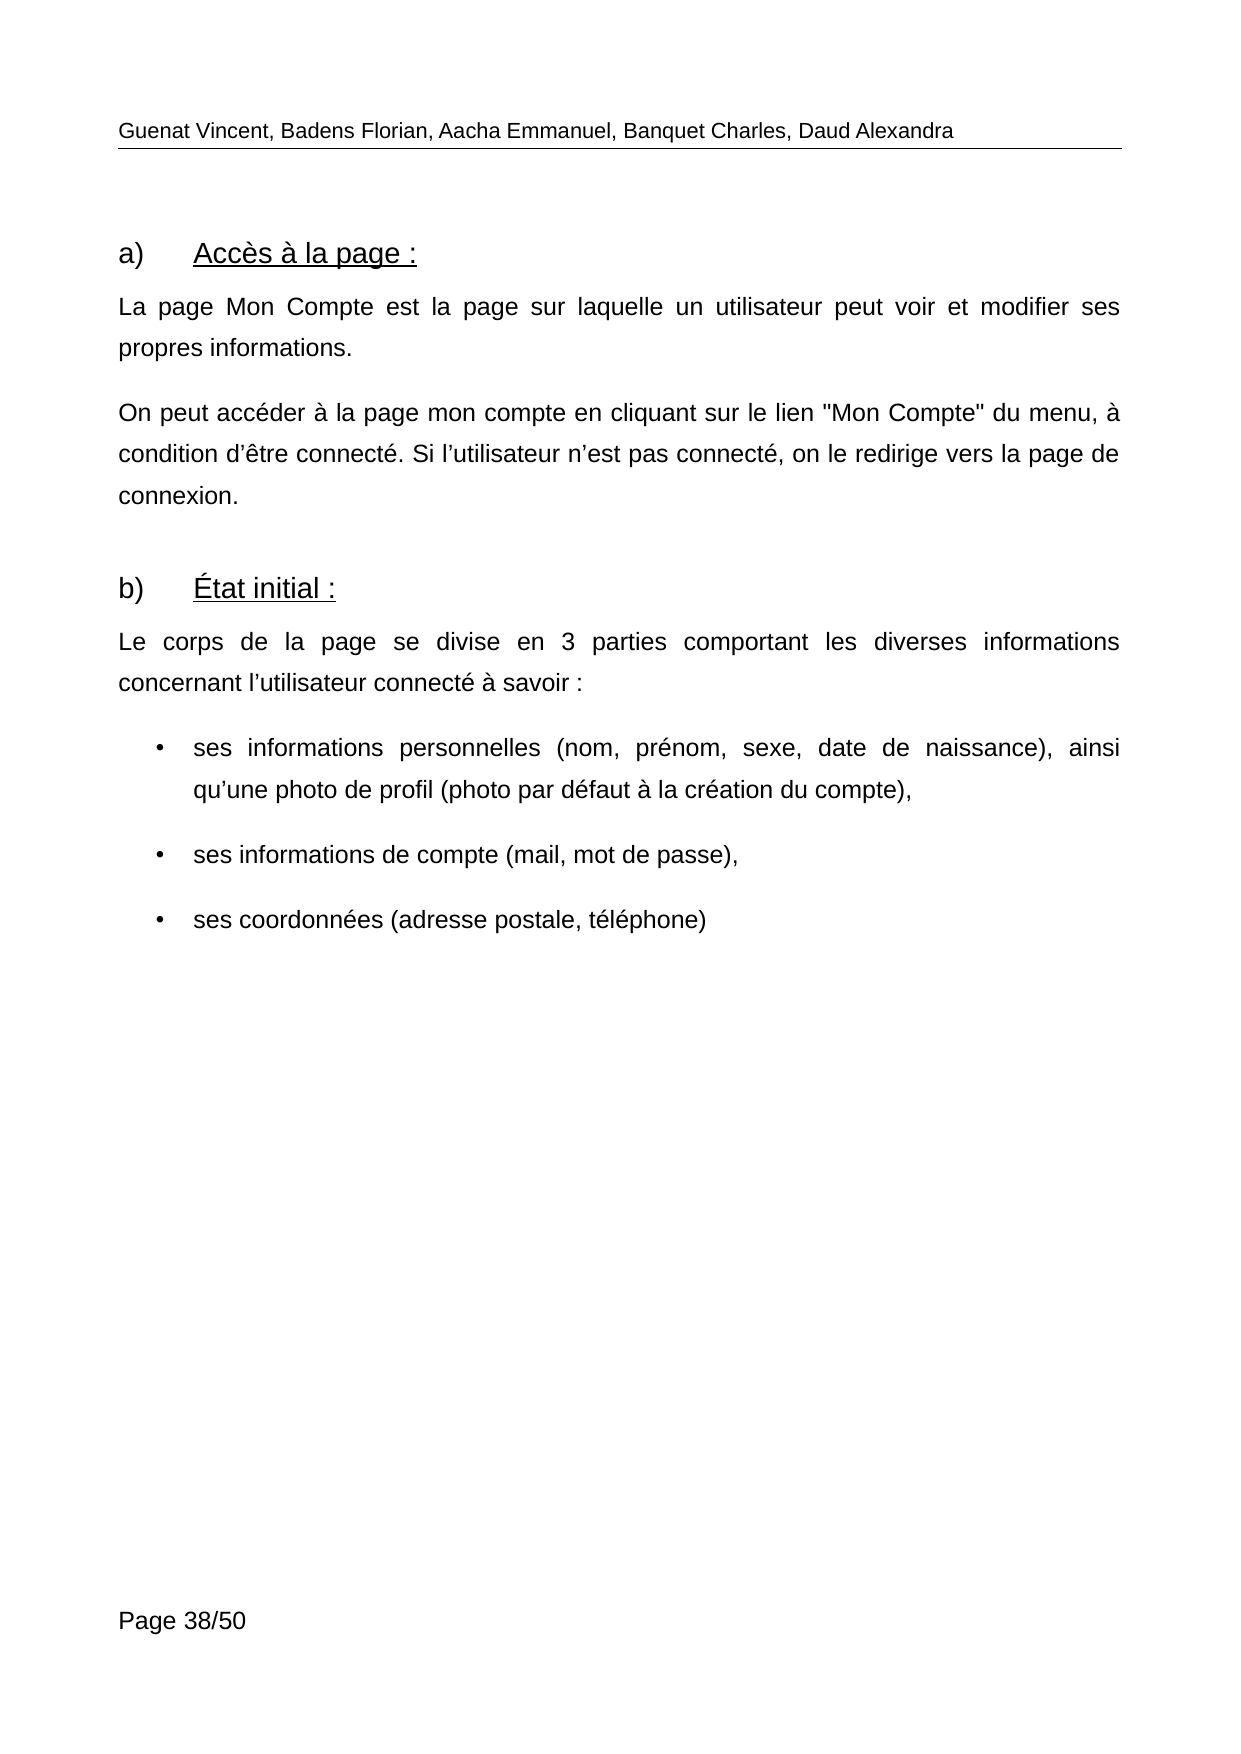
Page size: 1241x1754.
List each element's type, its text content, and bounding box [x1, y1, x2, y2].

text Le corps de la page se divise en 3 parties comportant les diverses informations concernant l’utilisateur connecté à savoir : [118, 617, 1122, 700]
subtitle État initial : [118, 572, 1122, 605]
list ses informations personnelles (nom, prénom, sexe, date de naissance), ainsi qu’une photo de profil (photo par défaut à la création du compte), [156, 724, 1122, 807]
subtitle Accès à la page : [118, 236, 1122, 270]
list ses informations de compte (mail, mot de passe), [156, 830, 1122, 872]
text La page Mon Compte est la page sur laquelle un utilisateur peut voir et modifier ses propres informations. [118, 282, 1122, 365]
text On peut accéder à la page mon compte en cliquant sur le lien "Mon Compte" du menu, à condition d’être connecté. Si l’utilisateur n’est pas connecté, on le redirige vers la page de connexion. [118, 388, 1122, 512]
list ses coordonnées (adresse postale, téléphone) [156, 895, 1122, 937]
